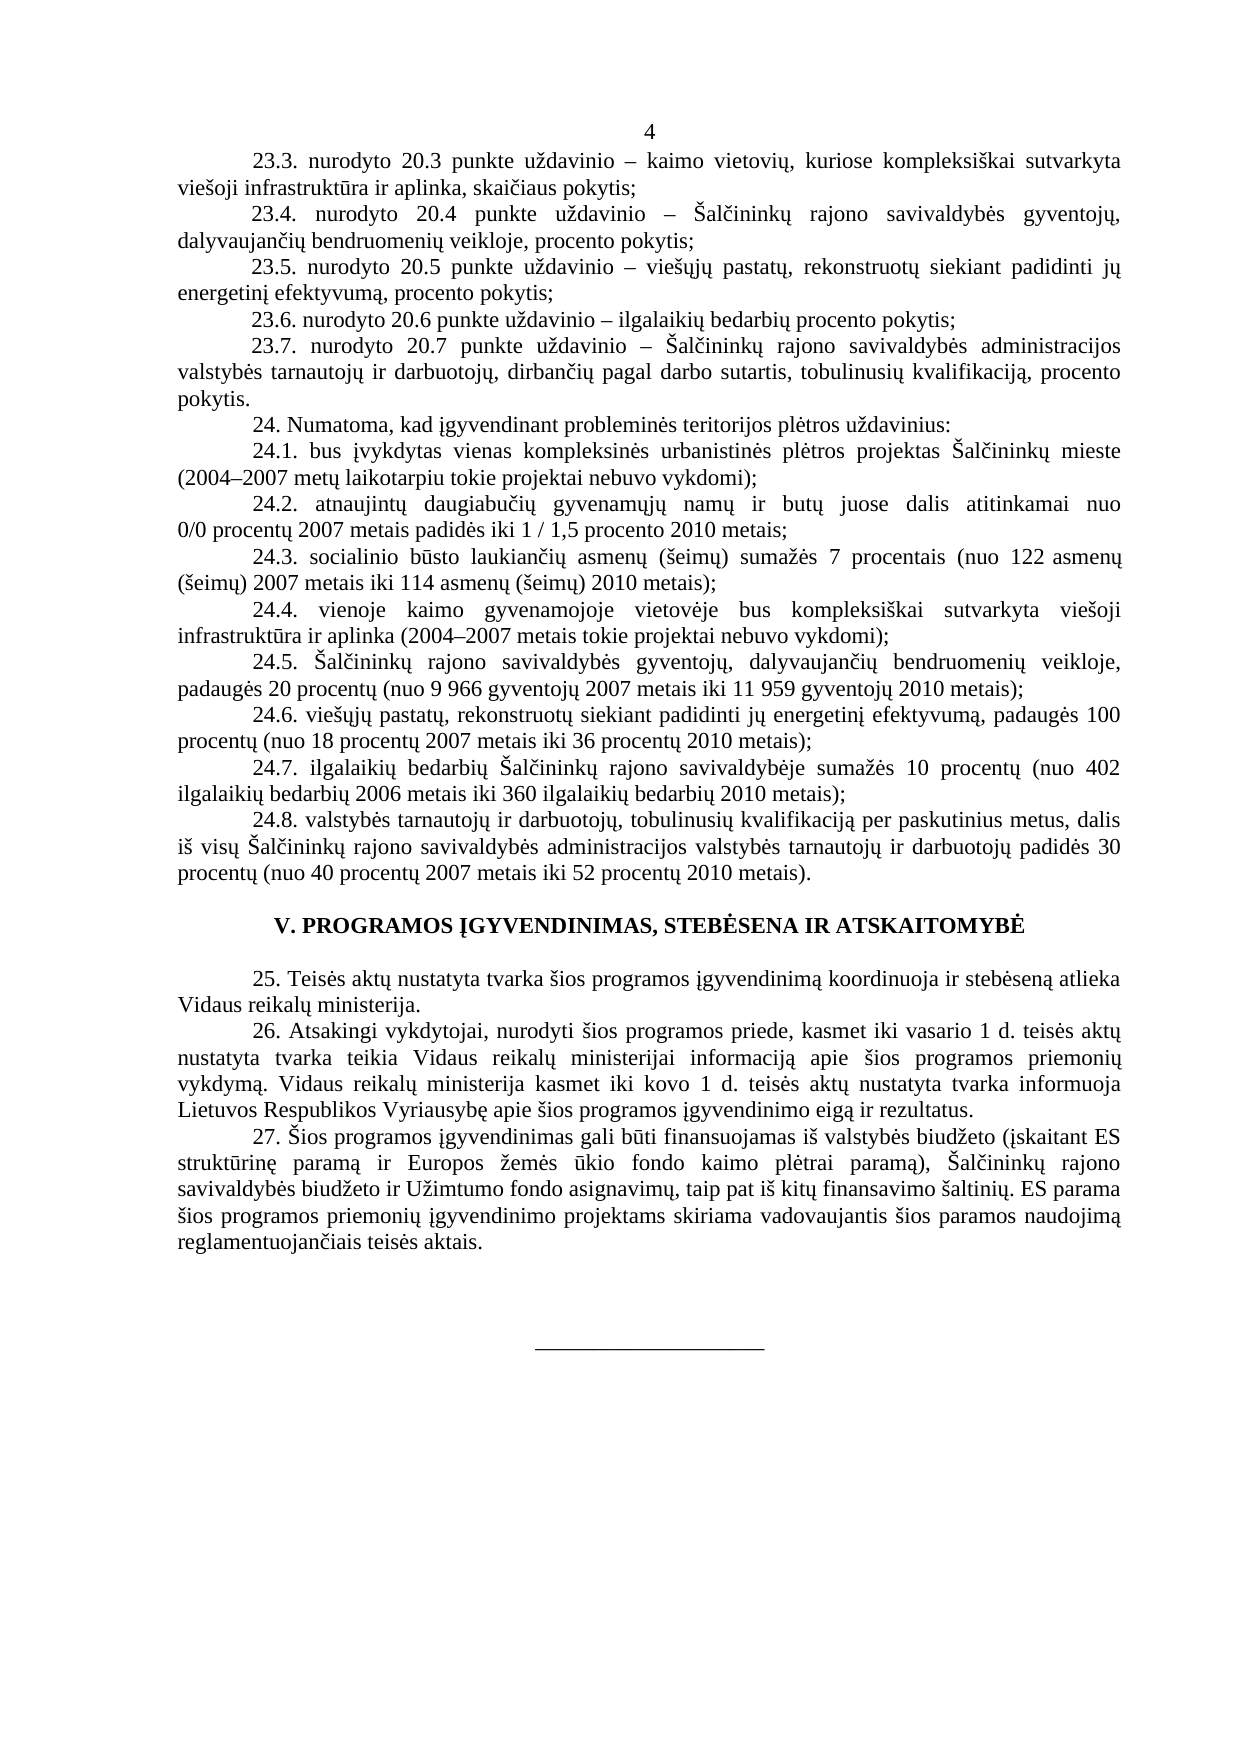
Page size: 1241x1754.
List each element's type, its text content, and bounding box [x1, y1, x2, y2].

text 24.4. vienoje kaimo gyvenamojoje vietovėje bus kompleksiškai sutvarkyta viešoji infrastruktūra ir aplinka (2004–2007 metais tokie projektai nebuvo vykdomi); [177, 596, 1122, 648]
text V. programos įgyvendinimas, stebėsena ir atskaitomybė [177, 912, 1122, 938]
text 24.3. socialinio būsto laukiančių asmenų (šeimų) sumažės 7 procentais (nuo 122 asmenų (šeimų) 2007 metais iki 114 asmenų (šeimų) 2010 metais); [177, 543, 1122, 596]
text 24. Numatoma, kad įgyvendinant probleminės teritorijos plėtros uždavinius: [177, 411, 1122, 437]
text 23.6. nurodyto 20.6 punkte uždavinio – ilgalaikių bedarbių procento pokytis; [177, 306, 1122, 332]
text 23.7. nurodyto 20.7 punkte uždavinio – Šalčininkų rajono savivaldybės administracijos valstybės tarnautojų ir darbuotojų, dirbančių pagal darbo sutartis, tobulinusių kvalifikaciją, procento pokytis. [177, 332, 1122, 411]
text 24.6. viešųjų pastatų, rekonstruotų siekiant padidinti jų energetinį efektyvumą, padaugės 100 procentų (nuo 18 procentų 2007 metais iki 36 procentų 2010 metais); [177, 701, 1122, 754]
text 23.4. nurodyto 20.4 punkte uždavinio – Šalčininkų rajono savivaldybės gyventojų, dalyvaujančių bendruomenių veikloje, procento pokytis; [177, 200, 1122, 253]
text 24.1. bus įvykdytas vienas kompleksinės urbanistinės plėtros projektas Šalčininkų mieste (2004–2007 metų laikotarpiu tokie projektai nebuvo vykdomi); [177, 437, 1122, 490]
text 24.2. atnaujintų daugiabučių gyvenamųjų namų ir butų juose dalis atitinkamai nuo 0/0 procentų 2007 metais padidės iki 1 / 1,5 procento 2010 metais; [177, 490, 1122, 543]
text 24.7. ilgalaikių bedarbių Šalčininkų rajono savivaldybėje sumažės 10 procentų (nuo 402 ilgalaikių bedarbių 2006 metais iki 360 ilgalaikių bedarbių 2010 metais); [177, 754, 1122, 806]
text 26. Atsakingi vykdytojai, nurodyti šios programos priede, kasmet iki vasario 1 d. teisės aktų nustatyta tvarka teikia Vidaus reikalų ministerijai informaciją apie šios programos priemonių vykdymą. Vidaus reikalų ministerija kasmet iki kovo 1 d. teisės aktų nustatyta tvarka informuoja Lietuvos Respublikos Vyriausybę apie šios programos įgyvendinimo eigą ir rezultatus. [177, 1017, 1122, 1123]
text 27. Šios programos įgyvendinimas gali būti finansuojamas iš valstybės biudžeto (įskaitant ES struktūrinę paramą ir Europos žemės ūkio fondo kaimo plėtrai paramą), Šalčininkų rajono savivaldybės biudžeto ir Užimtumo fondo asignavimų, taip pat iš kitų finansavimo šaltinių. ES parama šios programos priemonių įgyvendinimo projektams skiriama vadovaujantis šios paramos naudojimą reglamentuojančiais teisės aktais. [177, 1123, 1122, 1254]
text 25. Teisės aktų nustatyta tvarka šios programos įgyvendinimą koordinuoja ir stebėseną atlieka Vidaus reikalų ministerija. [177, 964, 1122, 1017]
text 23.5. nurodyto 20.5 punkte uždavinio – viešųjų pastatų, rekonstruotų siekiant padidinti jų energetinį efektyvumą, procento pokytis; [177, 253, 1122, 306]
text –––––––––––––––––––– [177, 1333, 1122, 1360]
text 24.8. valstybės tarnautojų ir darbuotojų, tobulinusių kvalifikaciją per paskutinius metus, dalis iš visų Šalčininkų rajono savivaldybės administracijos valstybės tarnautojų ir darbuotojų padidės 30 procentų (nuo 40 procentų 2007 metais iki 52 procentų 2010 metais). [177, 806, 1122, 886]
text 24.5. Šalčininkų rajono savivaldybės gyventojų, dalyvaujančių bendruomenių veikloje, padaugės 20 procentų (nuo 9 966 gyventojų 2007 metais iki 11 959 gyventojų 2010 metais); [177, 648, 1122, 701]
text 23.3. nurodyto 20.3 punkte uždavinio – kaimo vietovių, kuriose kompleksiškai sutvarkyta viešoji infrastruktūra ir aplinka, skaičiaus pokytis; [177, 148, 1122, 200]
